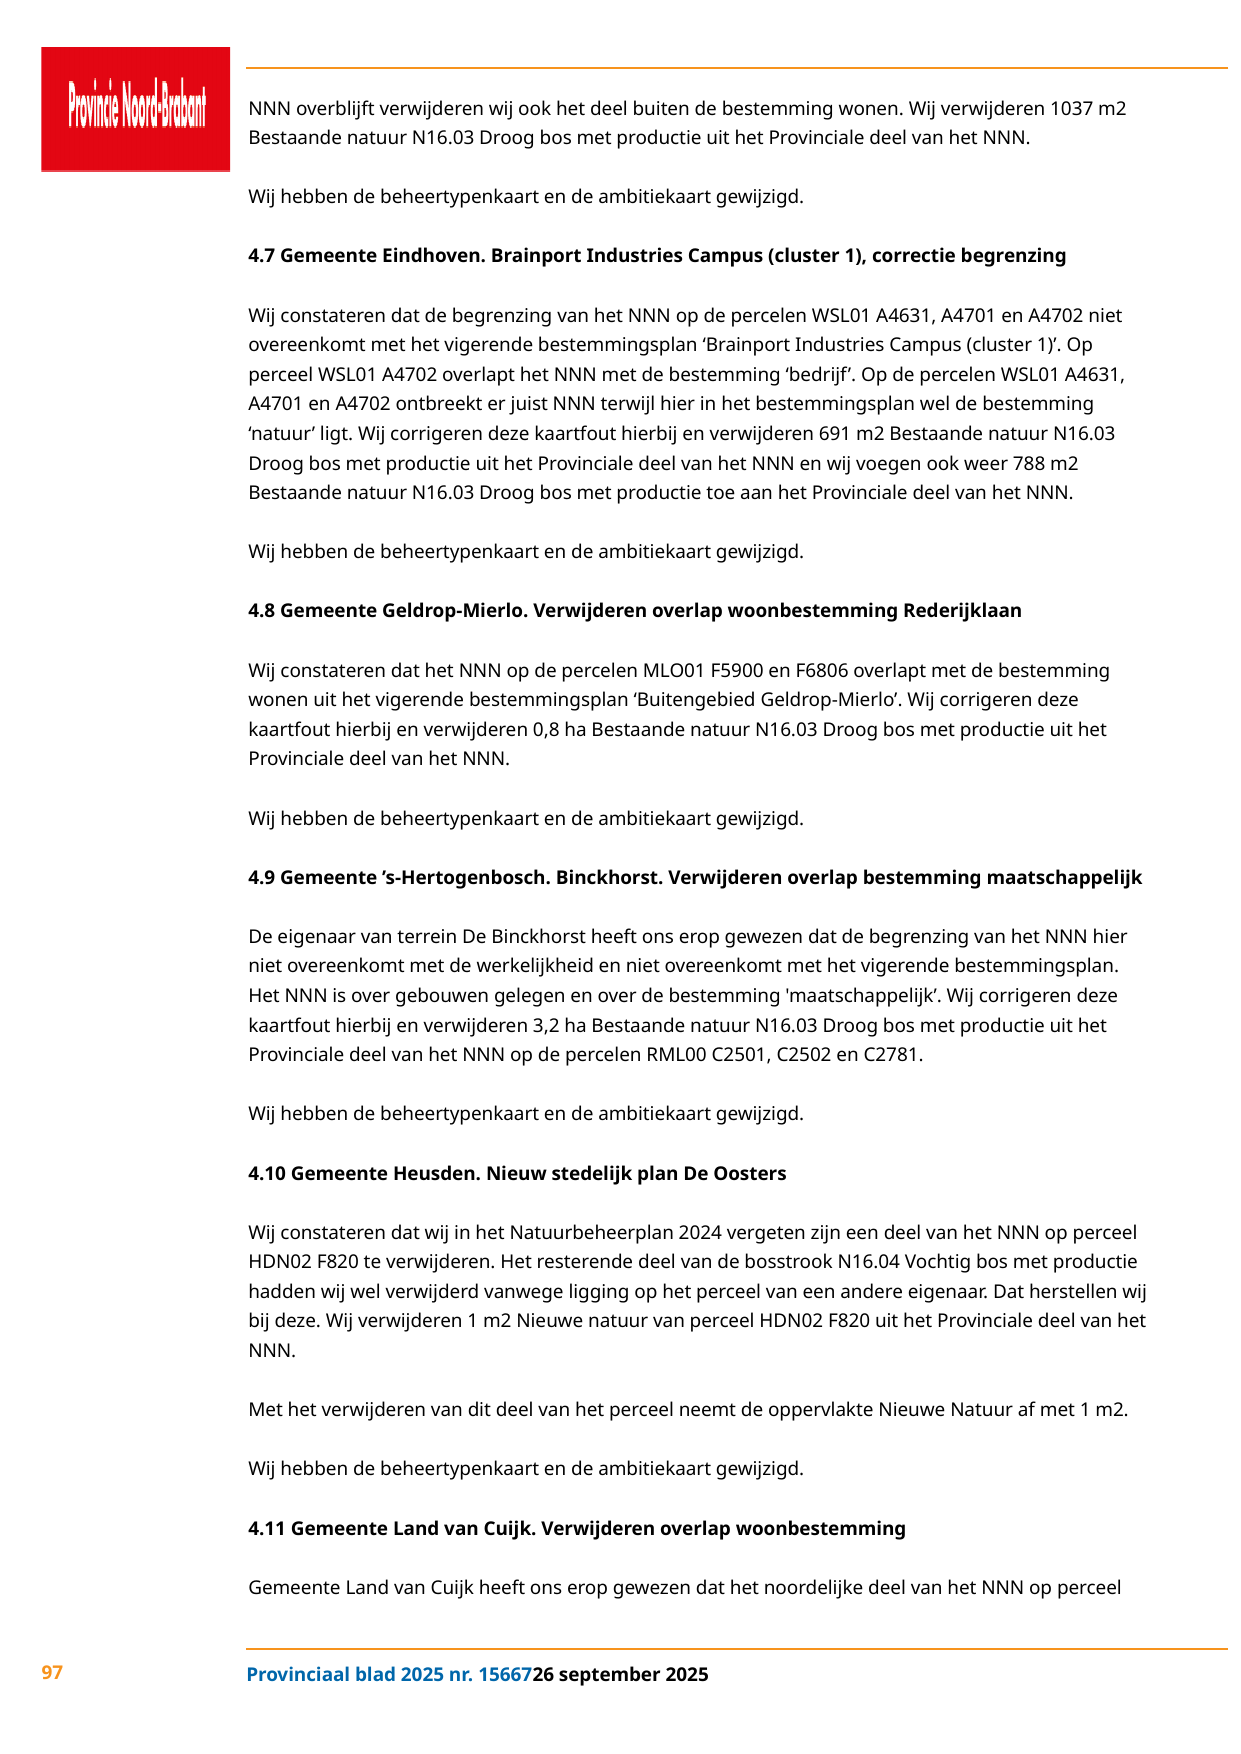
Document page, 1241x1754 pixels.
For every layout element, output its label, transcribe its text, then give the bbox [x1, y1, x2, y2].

text Wij hebben de beheertypenkaart en de ambitiekaart gewijzigd. [248, 1101, 1152, 1126]
text 4.9 Gemeente ’s-Hertogenbosch. Binckhorst. Verwijderen overlap bestemming maatschappelijk [248, 864, 1152, 890]
picture [41, 47, 231, 172]
text 4.11 Gemeente Land van Cuijk. Verwijderen overlap woonbestemming [248, 1515, 1152, 1541]
text Wij hebben de beheertypenkaart en de ambitiekaart gewijzigd. [248, 805, 1152, 831]
text Wij constateren dat het NNN op de percelen MLO01 F5900 en F6806 overlapt met de bestemming wonen uit het vigerende bestemmingsplan ‘Buitengebied Geldrop-Mierlo’. Wij corrigeren deze kaartfout hierbij en verwijderen 0,8 ha Bestaande natuur N16.03 Droog bos met productie uit het Provinciale deel van het NNN. [248, 657, 1152, 771]
text De eigenaar van terrein De Binckhorst heeft ons erop gewezen dat de begrenzing van het NNN hier niet overeenkomt met de werkelijkheid en niet overeenkomt met het vigerende bestemmingsplan. Het NNN is over gebouwen gelegen en over de bestemming 'maatschappelijk’. Wij corrigeren deze kaartfout hierbij en verwijderen 3,2 ha Bestaande natuur N16.03 Droog bos met productie uit het Provinciale deel van het NNN op de percelen RML00 C2501, C2502 en C2781. [248, 923, 1152, 1067]
text Wij hebben de beheertypenkaart en de ambitiekaart gewijzigd. [248, 1456, 1152, 1481]
text Wij constateren dat wij in het Natuurbeheerplan 2024 vergeten zijn een deel van het NNN op perceel HDN02 F820 te verwijderen. Het resterende deel van de bosstrook N16.04 Vochtig bos met productie hadden wij wel verwijderd vanwege ligging op het perceel van een andere eigenaar. Dat herstellen wij bij deze. Wij verwijderen 1 m2 Nieuwe natuur van perceel HDN02 F820 uit het Provinciale deel van het NNN. [248, 1219, 1152, 1363]
text NNN overblijft verwijderen wij ook het deel buiten de bestemming wonen. Wij verwijderen 1037 m2 Bestaande natuur N16.03 Droog bos met productie uit het Provinciale deel van het NNN. [248, 95, 1152, 150]
text 4.10 Gemeente Heusden. Nieuw stedelijk plan De Oosters [248, 1160, 1152, 1186]
text Gemeente Land van Cuijk heeft ons erop gewezen dat het noordelijke deel van het NNN op perceel [248, 1574, 1152, 1600]
text Met het verwijderen van dit deel van het perceel neemt de oppervlakte Nieuwe Natuur af met 1 m2. [248, 1396, 1152, 1422]
text Wij hebben de beheertypenkaart en de ambitiekaart gewijzigd. [248, 183, 1152, 209]
text Wij hebben de beheertypenkaart en de ambitiekaart gewijzigd. [248, 538, 1152, 564]
text 4.7 Gemeente Eindhoven. Brainport Industries Campus (cluster 1), correctie begrenzing [248, 243, 1152, 268]
text Wij constateren dat de begrenzing van het NNN op de percelen WSL01 A4631, A4701 en A4702 niet overeenkomt met het vigerende bestemmingsplan ‘Brainport Industries Campus (cluster 1)’. Op perceel WSL01 A4702 overlapt het NNN met de bestemming ‘bedrijf’. Op de percelen WSL01 A4631, A4701 en A4702 ontbreekt er juist NNN terwijl hier in het bestemmingsplan wel de bestemming ‘natuur’ ligt. Wij corrigeren deze kaartfout hierbij en verwijderen 691 m2 Bestaande natuur N16.03 Droog bos met productie uit het Provinciale deel van het NNN en wij voegen ook weer 788 m2 Bestaande natuur N16.03 Droog bos met productie toe aan het Provinciale deel van het NNN. [248, 302, 1152, 505]
text 4.8 Gemeente Geldrop-Mierlo. Verwijderen overlap woonbestemming Rederijklaan [248, 598, 1152, 623]
